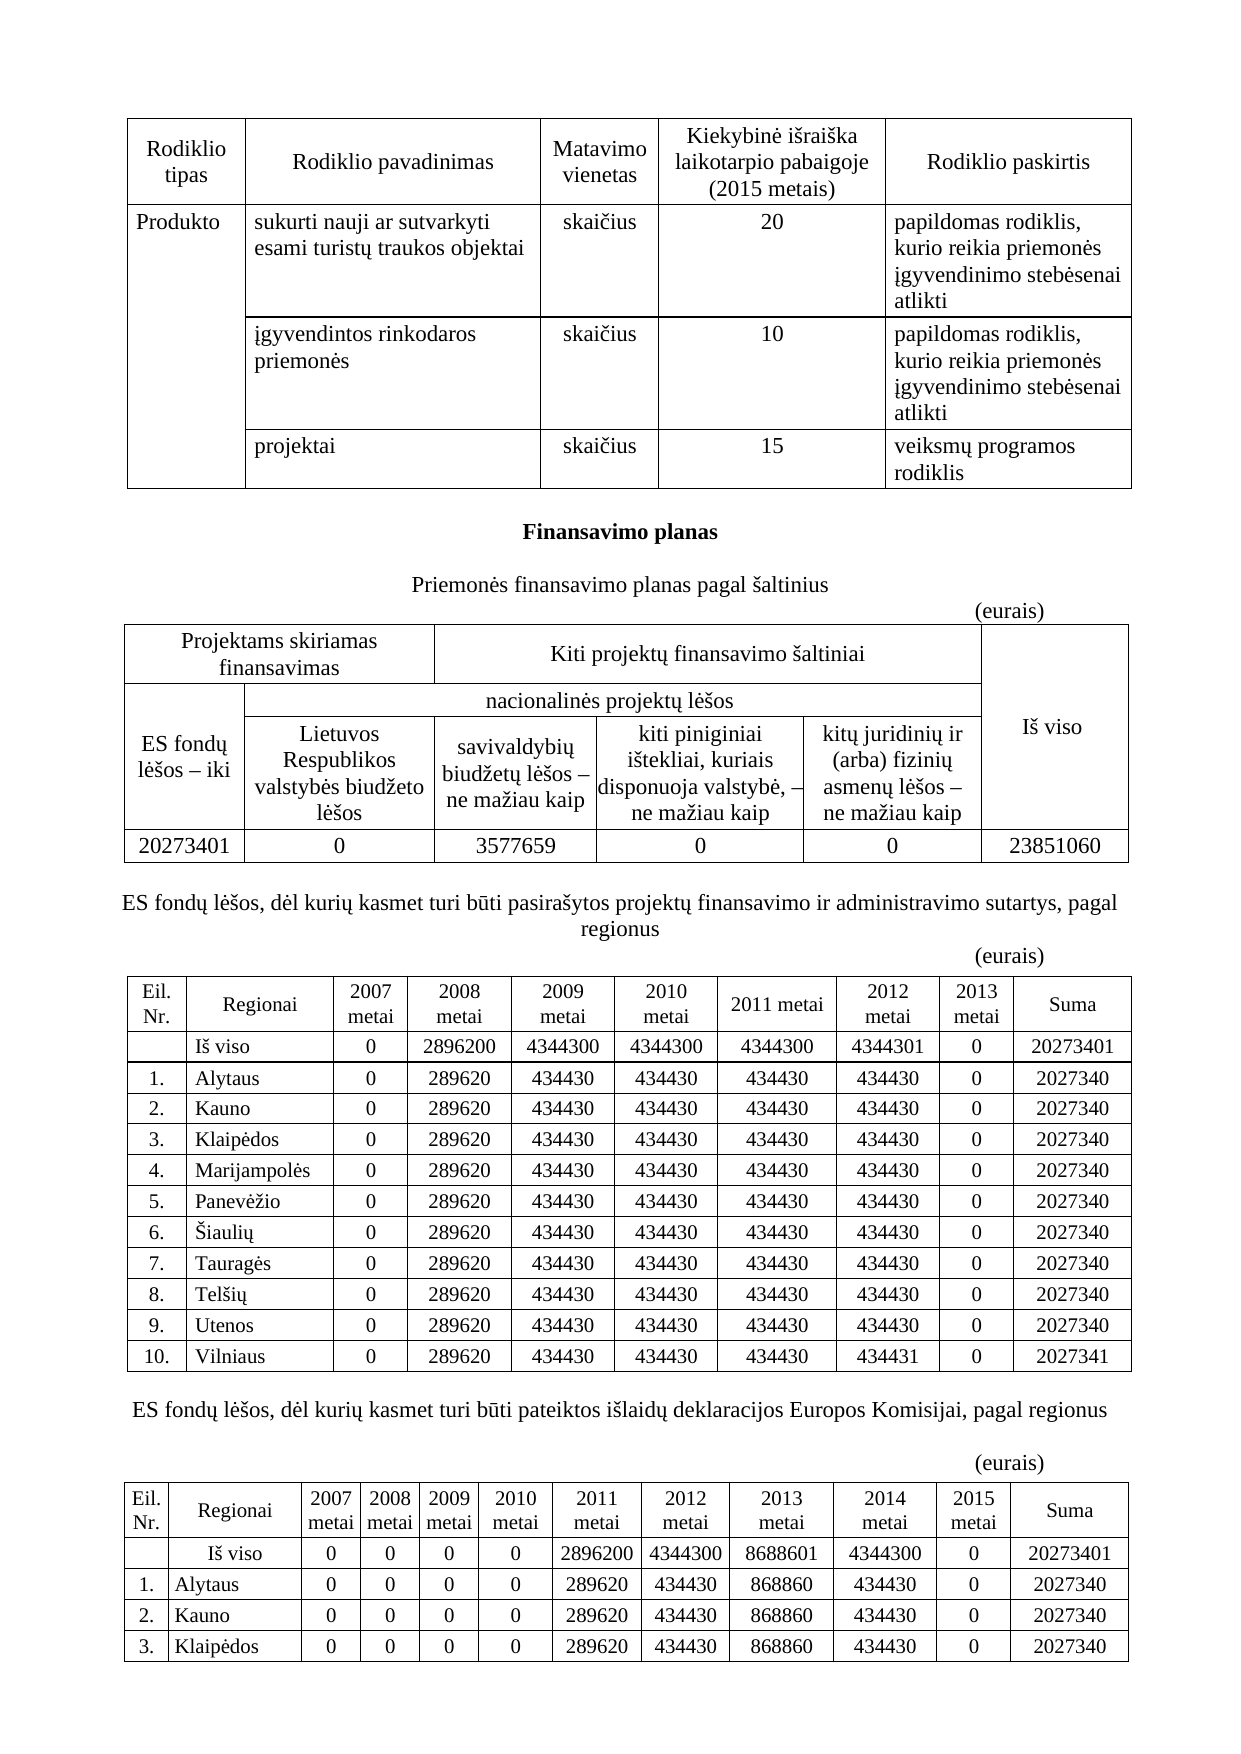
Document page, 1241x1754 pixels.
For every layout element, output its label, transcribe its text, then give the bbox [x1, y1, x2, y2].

table_cell 2. [128, 1094, 186, 1123]
table_cell 4344300 [615, 1032, 717, 1061]
table_cell 9. [128, 1310, 186, 1340]
table_cell ES fondų lėšos – iki [125, 684, 244, 828]
table_cell 0 [361, 1569, 419, 1599]
table_cell 0 [334, 1124, 407, 1154]
table_cell 0 [937, 1538, 1010, 1568]
table_cell 0 [420, 1600, 478, 1630]
table_cell 1. [128, 1063, 186, 1092]
table_cell 434430 [718, 1341, 836, 1371]
table_header Suma [1011, 1483, 1128, 1537]
table_cell 0 [940, 1094, 1013, 1123]
table_header 2012 metai [642, 1483, 729, 1537]
table_header 2007 metai [302, 1483, 360, 1537]
table_header Eil. Nr. [128, 977, 186, 1031]
table_cell Klaipėdos [169, 1631, 301, 1661]
table_cell 4344300 [834, 1538, 936, 1568]
table_cell 3. [125, 1631, 168, 1661]
table_cell 434430 [718, 1186, 836, 1216]
table_cell 2027340 [1014, 1063, 1131, 1092]
table_header 2010 metai [479, 1483, 552, 1537]
text (eurais) [118, 1449, 1122, 1475]
table_cell 434430 [718, 1310, 836, 1340]
table_cell 0 [334, 1063, 407, 1092]
table_cell skaičius [541, 430, 658, 488]
table_cell 0 [302, 1600, 360, 1630]
table_header Kiti projektų finansavimo šaltiniai [435, 625, 981, 683]
table_cell 4. [128, 1155, 186, 1185]
table_cell 0 [804, 830, 981, 862]
table_cell 20273401 [125, 830, 244, 862]
table_cell 434430 [615, 1279, 717, 1309]
table_cell 20 [659, 205, 885, 316]
table_cell 0 [334, 1094, 407, 1123]
table_header 2013 metai [730, 1483, 833, 1537]
table_cell skaičius [541, 205, 658, 316]
table_cell Telšių [187, 1279, 333, 1309]
table_header 2008 metai [361, 1483, 419, 1537]
table_cell 434430 [837, 1279, 939, 1309]
table_cell 434430 [512, 1279, 614, 1309]
table_cell Kauno [169, 1600, 301, 1630]
table_cell [128, 1032, 186, 1061]
table_cell 434430 [837, 1217, 939, 1247]
table_cell 8. [128, 1279, 186, 1309]
table_header Rodiklio pavadinimas [246, 119, 540, 204]
table_cell 434430 [512, 1186, 614, 1216]
table_cell 2027340 [1014, 1155, 1131, 1185]
table_cell 434430 [615, 1341, 717, 1371]
table_cell 434430 [718, 1217, 836, 1247]
table_cell papildomas rodiklis, kurio reikia priemonės įgyvendinimo stebėsenai atlikti [886, 205, 1131, 316]
table_header 2010 metai [615, 977, 717, 1031]
text Finansavimo planas [118, 518, 1122, 544]
table_cell 2027340 [1014, 1310, 1131, 1340]
table_cell [125, 1538, 168, 1568]
table_cell 434430 [837, 1310, 939, 1340]
table_cell Lietuvos Respublikos valstybės biudžeto lėšos [245, 717, 434, 828]
table_cell Iš viso [169, 1538, 301, 1568]
table_cell 434430 [642, 1569, 729, 1599]
table_cell 868860 [730, 1631, 833, 1661]
table_cell Vilniaus [187, 1341, 333, 1371]
table_cell 0 [334, 1155, 407, 1185]
table_cell įgyvendintos rinkodaros priemonės [246, 318, 540, 429]
table_cell Panevėžio [187, 1186, 333, 1216]
table_cell 0 [479, 1600, 552, 1630]
table_header 2011 metai [718, 977, 836, 1031]
table_cell Alytaus [187, 1063, 333, 1092]
table_cell Produkto [128, 205, 245, 488]
table_cell 868860 [730, 1600, 833, 1630]
table_cell 289620 [553, 1600, 641, 1630]
table_cell 0 [940, 1063, 1013, 1092]
table_header Rodiklio tipas [128, 119, 245, 204]
table_cell 2027340 [1014, 1279, 1131, 1309]
table_cell 434430 [615, 1155, 717, 1185]
table_cell 10 [659, 318, 885, 429]
table_cell 434430 [834, 1600, 936, 1630]
table_cell 0 [940, 1155, 1013, 1185]
table_cell 0 [420, 1631, 478, 1661]
table_cell 3577659 [435, 830, 596, 862]
table_cell 289620 [408, 1186, 511, 1216]
table_cell 434430 [718, 1094, 836, 1123]
table_cell 434430 [512, 1248, 614, 1278]
table_header 2013 metai [940, 977, 1013, 1031]
table_cell 434430 [615, 1248, 717, 1278]
table_cell 2027340 [1014, 1124, 1131, 1154]
table_cell 868860 [730, 1569, 833, 1599]
table_cell 434430 [718, 1248, 836, 1278]
table_cell 289620 [408, 1217, 511, 1247]
table_cell 0 [334, 1217, 407, 1247]
table_cell 6. [128, 1217, 186, 1247]
table_cell Alytaus [169, 1569, 301, 1599]
table_cell 434430 [615, 1186, 717, 1216]
table_cell 0 [937, 1569, 1010, 1599]
table_cell 434430 [512, 1310, 614, 1340]
table_cell 0 [479, 1631, 552, 1661]
table_cell 20273401 [1011, 1538, 1128, 1568]
table_header Eil. Nr. [125, 1483, 168, 1537]
table_cell 434430 [642, 1600, 729, 1630]
table_cell 434430 [834, 1569, 936, 1599]
table_header 2007 metai [334, 977, 407, 1031]
table_cell 2027340 [1014, 1217, 1131, 1247]
text (eurais) [118, 942, 1122, 968]
table_header Regionai [169, 1483, 301, 1537]
table_header Matavimo vienetas [541, 119, 658, 204]
table_cell 289620 [553, 1631, 641, 1661]
table_cell 0 [334, 1248, 407, 1278]
table_cell 0 [361, 1538, 419, 1568]
table_cell 0 [479, 1538, 552, 1568]
table_cell 8688601 [730, 1538, 833, 1568]
table_cell 289620 [408, 1155, 511, 1185]
table_header Iš viso [982, 625, 1128, 828]
table_header 2008 metai [408, 977, 511, 1031]
table_cell 434430 [512, 1341, 614, 1371]
table_cell savivaldybių biudžetų lėšos – ne mažiau kaip [435, 717, 596, 828]
table_cell Kauno [187, 1094, 333, 1123]
table_cell 434430 [837, 1094, 939, 1123]
table_cell 434430 [512, 1124, 614, 1154]
table_cell 0 [334, 1032, 407, 1061]
table_cell 0 [937, 1631, 1010, 1661]
table_cell 0 [940, 1248, 1013, 1278]
table_cell 2027340 [1014, 1094, 1131, 1123]
table_cell 434430 [837, 1124, 939, 1154]
table_cell 0 [361, 1600, 419, 1630]
table_cell 434430 [837, 1248, 939, 1278]
table_cell 0 [479, 1569, 552, 1599]
table_cell 0 [940, 1341, 1013, 1371]
table_header 2011 metai [553, 1483, 641, 1537]
table_cell 2027341 [1014, 1341, 1131, 1371]
table_cell 0 [334, 1279, 407, 1309]
text ES fondų lėšos, dėl kurių kasmet turi būti pateiktos išlaidų deklaracijos Europos Komisijai, pagal regionus [118, 1396, 1122, 1422]
table_cell 4344300 [512, 1032, 614, 1061]
table_cell 289620 [408, 1124, 511, 1154]
table_cell 2. [125, 1600, 168, 1630]
table_cell 2027340 [1011, 1631, 1128, 1661]
text (eurais) [974, 597, 1122, 623]
table_cell 0 [302, 1631, 360, 1661]
table_cell 434430 [718, 1124, 836, 1154]
table_cell sukurti nauji ar sutvarkyti esami turistų traukos objektai [246, 205, 540, 316]
table_cell 0 [940, 1124, 1013, 1154]
table_cell veiksmų programos rodiklis [886, 430, 1131, 488]
table_cell 0 [937, 1600, 1010, 1630]
table_cell 434430 [837, 1063, 939, 1092]
table_cell 289620 [553, 1569, 641, 1599]
table_cell 0 [302, 1538, 360, 1568]
table_cell 4344301 [837, 1032, 939, 1061]
table_cell 289620 [408, 1248, 511, 1278]
table_cell 289620 [408, 1094, 511, 1123]
table_cell 434430 [834, 1631, 936, 1661]
table_cell 434430 [512, 1094, 614, 1123]
table_header Projektams skiriamas finansavimas [125, 625, 434, 683]
table_cell 434430 [615, 1063, 717, 1092]
table_cell 0 [334, 1310, 407, 1340]
table_cell kitų juridinių ir (arba) fizinių asmenų lėšos – ne mažiau kaip [804, 717, 981, 828]
table_cell 434430 [615, 1124, 717, 1154]
table_cell 0 [597, 830, 803, 862]
table_cell 10. [128, 1341, 186, 1371]
table_header Regionai [187, 977, 333, 1031]
table_cell 0 [420, 1538, 478, 1568]
table_cell 2896200 [553, 1538, 641, 1568]
table_cell Šiaulių [187, 1217, 333, 1247]
text ES fondų lėšos, dėl kurių kasmet turi būti pasirašytos projektų finansavimo ir administravimo sutartys, pagal regionus [118, 889, 1122, 942]
table_cell nacionalinės projektų lėšos [245, 684, 981, 716]
table_cell 434430 [615, 1217, 717, 1247]
table_cell 434430 [837, 1155, 939, 1185]
table_header Rodiklio paskirtis [886, 119, 1131, 204]
table_cell 434430 [718, 1279, 836, 1309]
table_cell 2027340 [1011, 1600, 1128, 1630]
table_header 2009 metai [512, 977, 614, 1031]
table_cell 7. [128, 1248, 186, 1278]
table_cell 15 [659, 430, 885, 488]
table_cell skaičius [541, 318, 658, 429]
table_cell Marijampolės [187, 1155, 333, 1185]
table_cell Tauragės [187, 1248, 333, 1278]
table_cell 0 [302, 1569, 360, 1599]
table_cell 434430 [512, 1063, 614, 1092]
table_cell 2027340 [1011, 1569, 1128, 1599]
table_cell 0 [334, 1341, 407, 1371]
table_header 2014 metai [834, 1483, 936, 1537]
table_cell 23851060 [982, 830, 1128, 862]
table_cell 3. [128, 1124, 186, 1154]
table_cell 289620 [408, 1063, 511, 1092]
table_cell 0 [940, 1310, 1013, 1340]
table_cell 2027340 [1014, 1248, 1131, 1278]
text Priemonės finansavimo planas pagal šaltinius [118, 571, 1122, 597]
table_cell 0 [940, 1217, 1013, 1247]
table_cell 0 [940, 1279, 1013, 1309]
table_cell 0 [420, 1569, 478, 1599]
table_header 2015 metai [937, 1483, 1010, 1537]
table_cell 434430 [718, 1155, 836, 1185]
table_header 2012 metai [837, 977, 939, 1031]
table_cell papildomas rodiklis, kurio reikia priemonės įgyvendinimo stebėsenai atlikti [886, 318, 1131, 429]
table_cell 434430 [512, 1155, 614, 1185]
table_cell Utenos [187, 1310, 333, 1340]
table_cell 0 [940, 1186, 1013, 1216]
table_header Suma [1014, 977, 1131, 1031]
table_cell 5. [128, 1186, 186, 1216]
table_cell 289620 [408, 1310, 511, 1340]
table_cell 1. [125, 1569, 168, 1599]
table_cell 434431 [837, 1341, 939, 1371]
table_cell kiti piniginiai ištekliai, kuriais disponuoja valstybė, – ne mažiau kaip [597, 717, 803, 828]
table_cell 0 [940, 1032, 1013, 1061]
table_cell 4344300 [718, 1032, 836, 1061]
table_header 2009 metai [420, 1483, 478, 1537]
table_cell 434430 [615, 1094, 717, 1123]
table_cell 434430 [837, 1186, 939, 1216]
table_cell projektai [246, 430, 540, 488]
table_cell 289620 [408, 1341, 511, 1371]
table_cell 0 [245, 830, 434, 862]
table_cell 0 [334, 1186, 407, 1216]
table_cell Iš viso [187, 1032, 333, 1061]
table_cell 434430 [615, 1310, 717, 1340]
table_cell 434430 [512, 1217, 614, 1247]
table_cell 434430 [642, 1631, 729, 1661]
table_cell 2896200 [408, 1032, 511, 1061]
table_cell 434430 [718, 1063, 836, 1092]
table_header Kiekybinė išraiška laikotarpio pabaigoje (2015 metais) [659, 119, 885, 204]
table_cell 4344300 [642, 1538, 729, 1568]
table_cell 2027340 [1014, 1186, 1131, 1216]
table_cell 20273401 [1014, 1032, 1131, 1061]
table_cell 289620 [408, 1279, 511, 1309]
table_cell Klaipėdos [187, 1124, 333, 1154]
table_cell 0 [361, 1631, 419, 1661]
